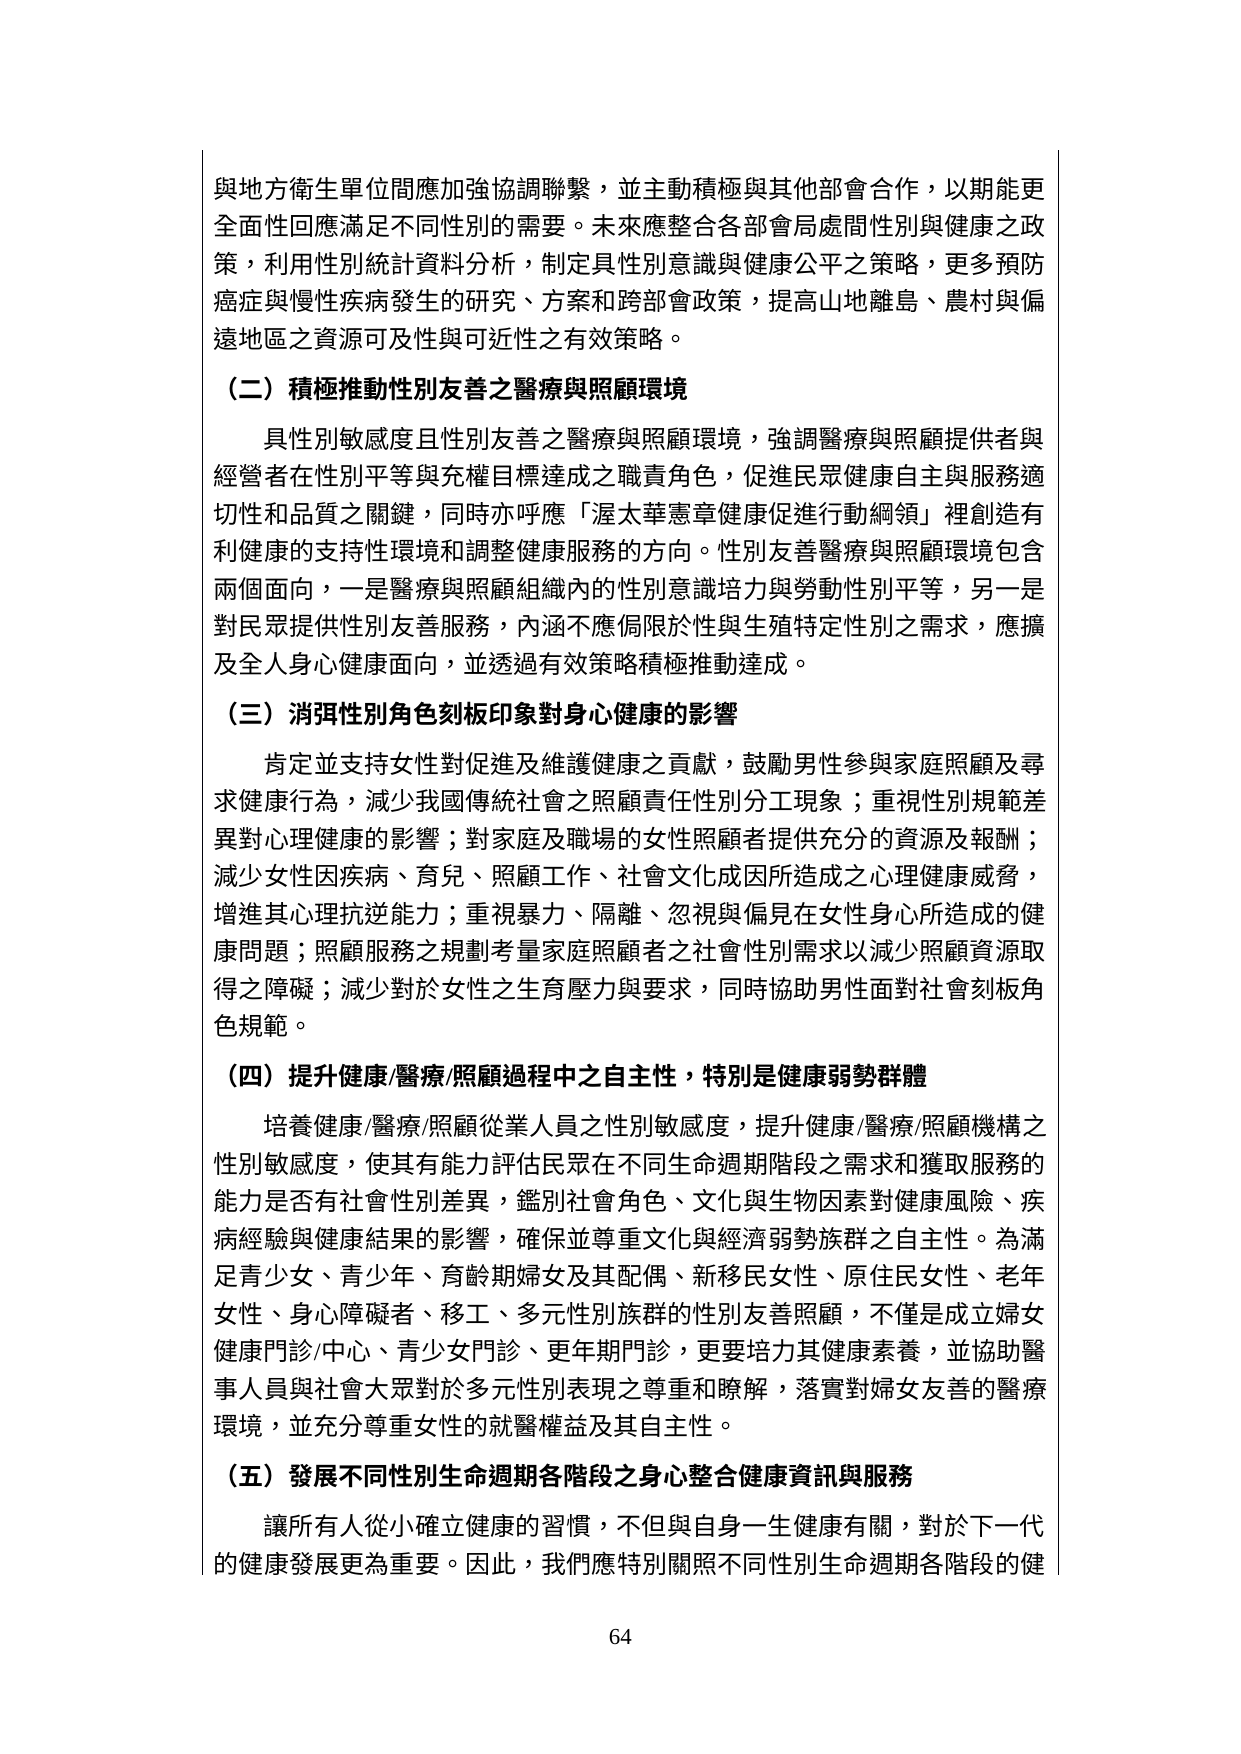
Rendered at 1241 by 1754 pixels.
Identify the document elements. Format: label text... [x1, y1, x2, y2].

table_cell 具性別敏感度且性別友善之醫療與照顧環境，強調醫療與照顧提供者與經營者在性別平等與充權目標達成之職責角色，促進民眾健康自主與服務適切性和品質之關鍵，同時亦呼應「渥太華憲章健康促進行動綱領」裡創造有利健康的支持性環境和調整健康服務的方向。性別友善醫療與照顧環境包含兩個面向，一是醫療與照顧組織內的性別意識培力與勞動性別平等，另一是對民眾提供性別友善服務，內涵不應侷限於性與生殖特定性別之需求，應擴及全人身心健康面向，並透過有效策略積極推動達成。 [203, 400, 1058, 675]
table_cell 與地方衛生單位間應加強協調聯繫，並主動積極與其他部會合作，以期能更全面性回應滿足不同性別的需要。未來應整合各部會局處間性別與健康之政策，利用性別統計資料分析，制定具性別意識與健康公平之策略，更多預防癌症與慢性疾病發生的研究、方案和跨部會政策，提高山地離島、農村與偏遠地區之資源可及性與可近性之有效策略。 [203, 150, 1058, 350]
table_cell 培養健康/醫療/照顧從業人員之性別敏感度，提升健康/醫療/照顧機構之性別敏感度，使其有能力評估民眾在不同生命週期階段之需求和獲取服務的能力是否有社會性別差異，鑑別社會角色、文化與生物因素對健康風險、疾病經驗與健康結果的影響，確保並尊重文化與經濟弱勢族群之自主性。為滿足青少女、青少年、育齡期婦女及其配偶、新移民女性、原住民女性、老年女性、身心障礙者、移工、多元性別族群的性別友善照顧，不僅是成立婦女健康門診/中心、青少女門診、更年期門診，更要培力其健康素養，並協助醫事人員與社會大眾對於多元性別表現之尊重和瞭解，落實對婦女友善的醫療環境，並充分尊重女性的就醫權益及其自主性。 [203, 1088, 1058, 1437]
table_cell （二）積極推動性別友善之醫療與照顧環境 [203, 350, 1058, 400]
table_cell （五）發展不同性別生命週期各階段之身心整合健康資訊與服務 [203, 1438, 1058, 1487]
table_cell （三）消弭性別角色刻板印象對身心健康的影響 [203, 675, 1058, 725]
table_cell 肯定並支持女性對促進及維護健康之貢獻，鼓勵男性參與家庭照顧及尋求健康行為，減少我國傳統社會之照顧責任性別分工現象；重視性別規範差異對心理健康的影響；對家庭及職場的女性照顧者提供充分的資源及報酬；減少女性因疾病、育兒、照顧工作、社會文化成因所造成之心理健康威脅，增進其心理抗逆能力；重視暴力、隔離、忽視與偏見在女性身心所造成的健康問題；照顧服務之規劃考量家庭照顧者之社會性別需求以減少照顧資源取得之障礙；減少對於女性之生育壓力與要求，同時協助男性面對社會刻板角色規範。 [203, 725, 1058, 1037]
table_cell 讓所有人從小確立健康的習慣，不但與自身一生健康有關，對於下一代的健康發展更為重要。因此，我們應特別關照不同性別生命週期各階段的健 [203, 1488, 1058, 1575]
table_cell （四）提升健康/醫療/照顧過程中之自主性，特別是健康弱勢群體 [203, 1038, 1058, 1087]
